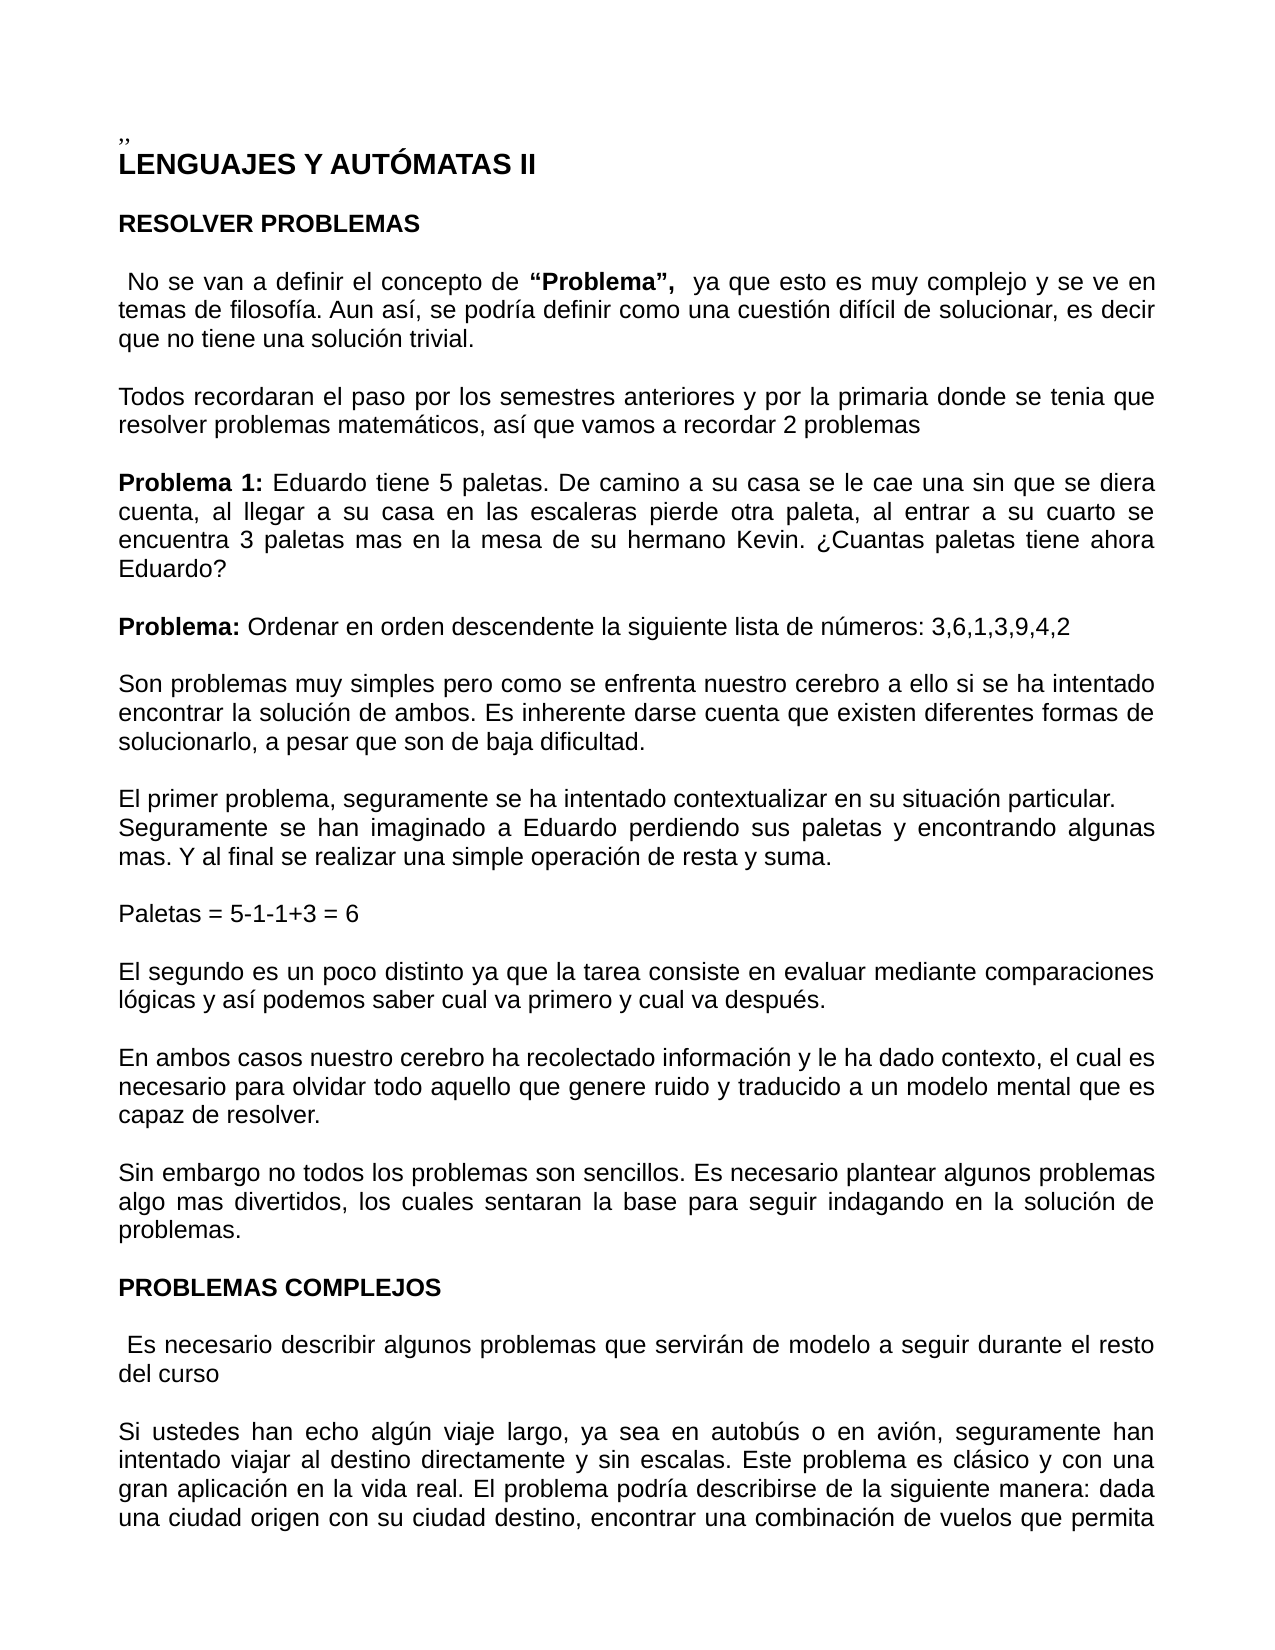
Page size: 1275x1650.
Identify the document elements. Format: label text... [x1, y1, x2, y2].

text Problema 1: Eduardo tiene 5 paletas. De camino a su casa se le cae una sin que se diera cuenta, al llegar a su casa en las escaleras pierde otra paleta, al entrar a su cuarto se encuentra 3 paletas mas en la mesa de su hermano Kevin. ¿Cuantas paletas tiene ahora Eduardo? [118, 468, 1157, 583]
text Sin embargo no todos los problemas son sencillos. Es necesario plantear algunos problemas algo mas divertidos, los cuales sentaran la base para seguir indagando en la solución de problemas. [118, 1158, 1157, 1244]
text El segundo es un poco distinto ya que la tarea consiste en evaluar mediante comparaciones lógicas y así podemos saber cual va primero y cual va después. [118, 957, 1157, 1014]
text El primer problema, seguramente se ha intentado contextualizar en su situación particular. [118, 784, 1157, 813]
text LENGUAJES Y AUTÓMATAS II [118, 147, 1157, 180]
text No se van a definir el concepto de “Problema”, ya que esto es muy complejo y se ve en temas de filosofía. Aun así, se podría definir como una cuestión difícil de solucionar, es decir que no tiene una solución trivial. [118, 267, 1157, 353]
text RESOLVER PROBLEMAS [118, 209, 1157, 238]
text ,, [118, 118, 1157, 147]
text PROBLEMAS COMPLEJOS [118, 1273, 1157, 1302]
text Paletas = 5-1-1+3 = 6 [118, 899, 1157, 928]
text En ambos casos nuestro cerebro ha recolectado información y le ha dado contexto, el cual es necesario para olvidar todo aquello que genere ruido y traducido a un modelo mental que es capaz de resolver. [118, 1043, 1157, 1129]
text Es necesario describir algunos problemas que servirán de modelo a seguir durante el resto del curso [118, 1330, 1157, 1388]
text Todos recordaran el paso por los semestres anteriores y por la primaria donde se tenia que resolver problemas matemáticos, así que vamos a recordar 2 problemas [118, 382, 1157, 439]
text Problema: Ordenar en orden descendente la siguiente lista de números: 3,6,1,3,9,4,2 [118, 612, 1157, 640]
text Son problemas muy simples pero como se enfrenta nuestro cerebro a ello si se ha intentado encontrar la solución de ambos. Es inherente darse cuenta que existen diferentes formas de solucionarlo, a pesar que son de baja dificultad. [118, 669, 1157, 755]
text Seguramente se han imaginado a Eduardo perdiendo sus paletas y encontrando algunas mas. Y al final se realizar una simple operación de resta y suma. [118, 813, 1157, 870]
text Si ustedes han echo algún viaje largo, ya sea en autobús o en avión, seguramente han intentado viajar al destino directamente y sin escalas. Este problema es clásico y con una gran aplicación en la vida real. El problema podría describirse de la siguiente manera: dada una ciudad origen con su ciudad destino, encontrar una combinación de vuelos que permita [118, 1417, 1157, 1532]
